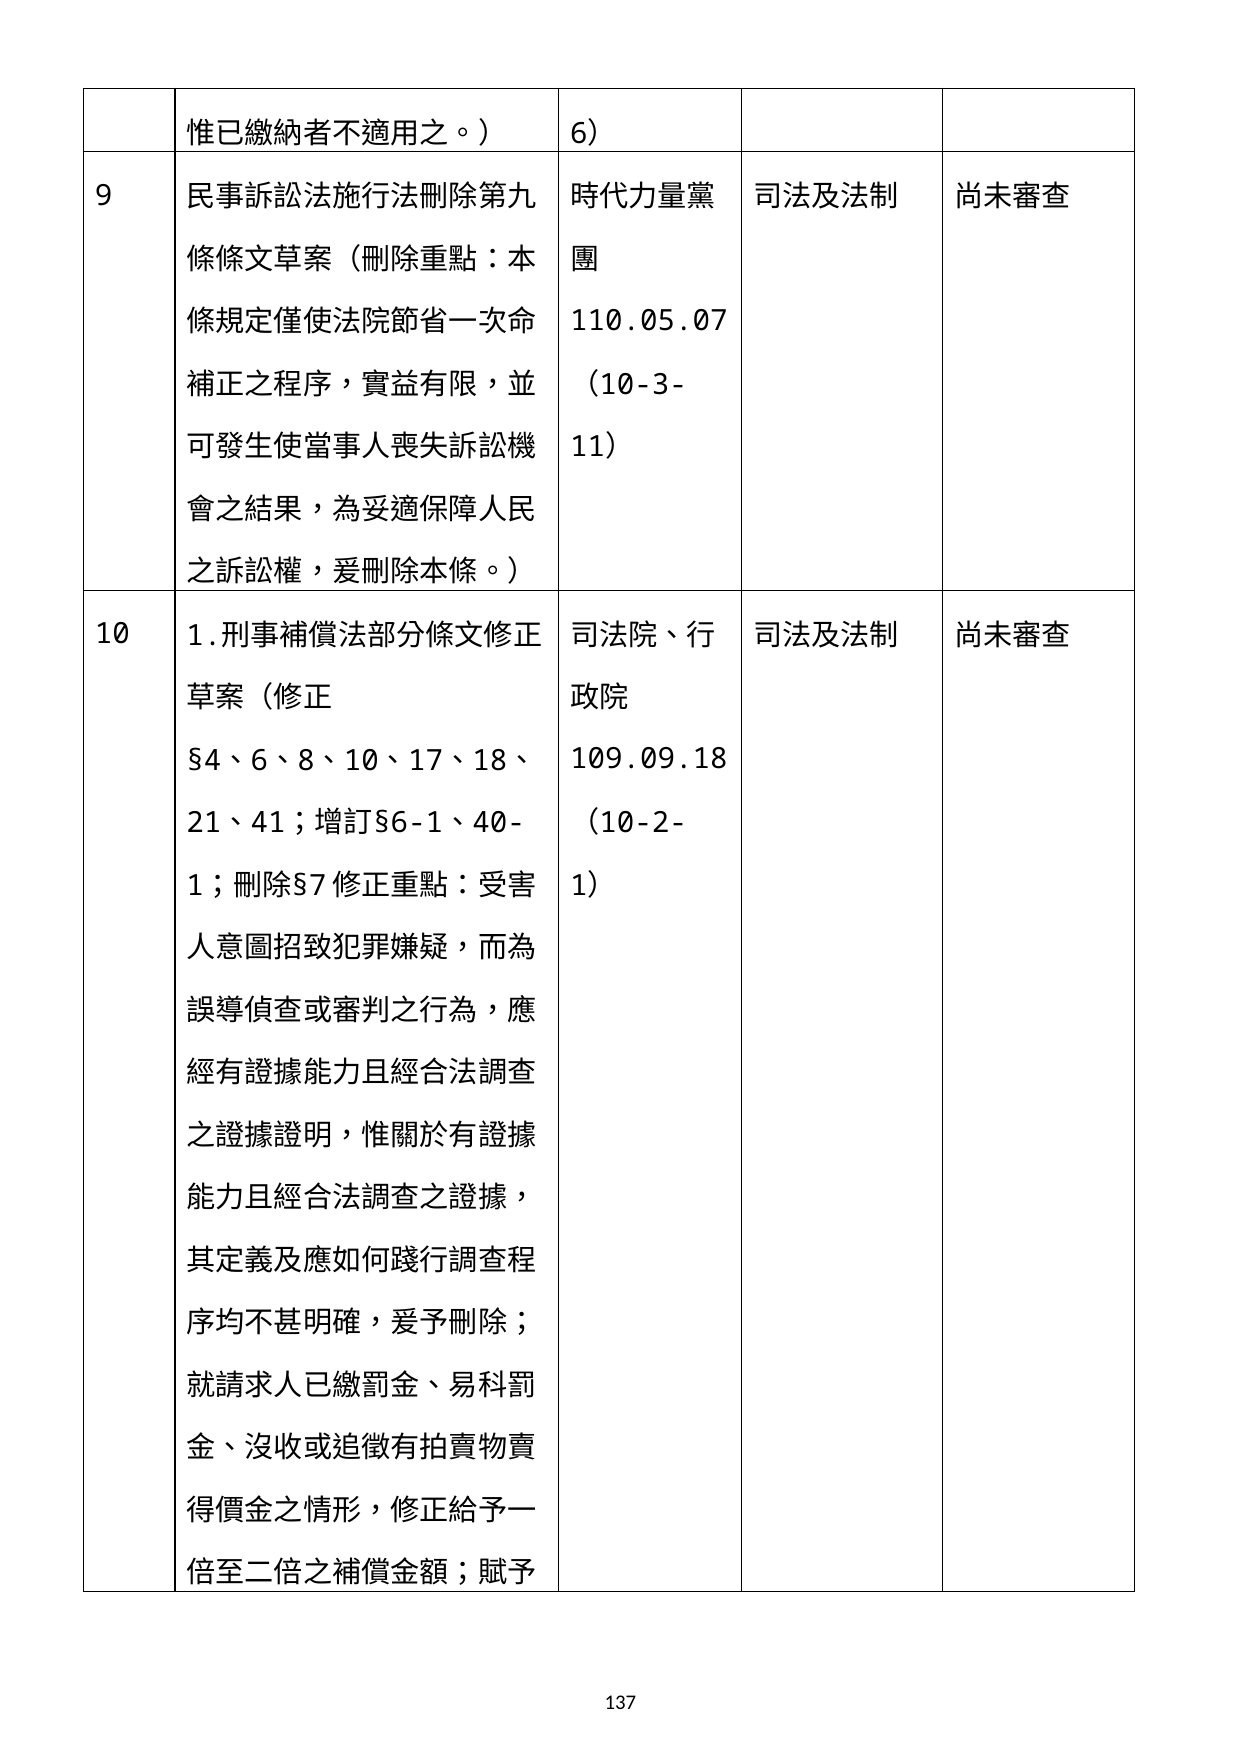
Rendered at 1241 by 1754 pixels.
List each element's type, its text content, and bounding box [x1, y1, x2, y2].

table_cell 尚未審查 [943, 152, 1134, 590]
table_cell 司法及法制 [742, 152, 942, 590]
table_cell [742, 89, 942, 151]
table_cell 時代力量黨團 110.05.07 （10-3-11） [559, 152, 741, 590]
table_cell 惟已繳納者不適用之。） [176, 89, 558, 151]
table_cell 9 [84, 152, 174, 590]
table_cell 尚未審查 [943, 591, 1134, 1591]
table_cell 司法院、行政院 109.09.18 （10-2-1） [559, 591, 741, 1591]
table_cell 民事訴訟法施行法刪除第九條條文草案（刪除重點：本條規定僅使法院節省一次命補正之程序，實益有限，並可發生使當事人喪失訴訟機會之結果，為妥適保障人民之訴訟權，爰刪除本條。） [176, 152, 558, 590]
table_cell 10 [84, 591, 174, 1591]
table_cell 1.刑事補償法部分條文修正草案（修正§4、6、8、10、17、18、21、41；增訂§6-1、40-1；刪除§7修正重點：受害人意圖招致犯罪嫌疑，而為誤導偵查或審判之行為，應經有證據能力且經合法調查之證據證明，惟關於有證據能力且經合法調查之證據，其定義及應如何踐行調查程序均不甚明確，爰予刪除；就請求人已繳罰金、易科罰金、沒收或追徵有拍賣物賣得價金之情形，修正給予一倍至二倍之補償金額；賦予 [176, 591, 558, 1591]
table_cell 6） [559, 89, 741, 151]
table_cell [84, 89, 174, 151]
table_cell [943, 89, 1134, 151]
table_cell 司法及法制 [742, 591, 942, 1591]
